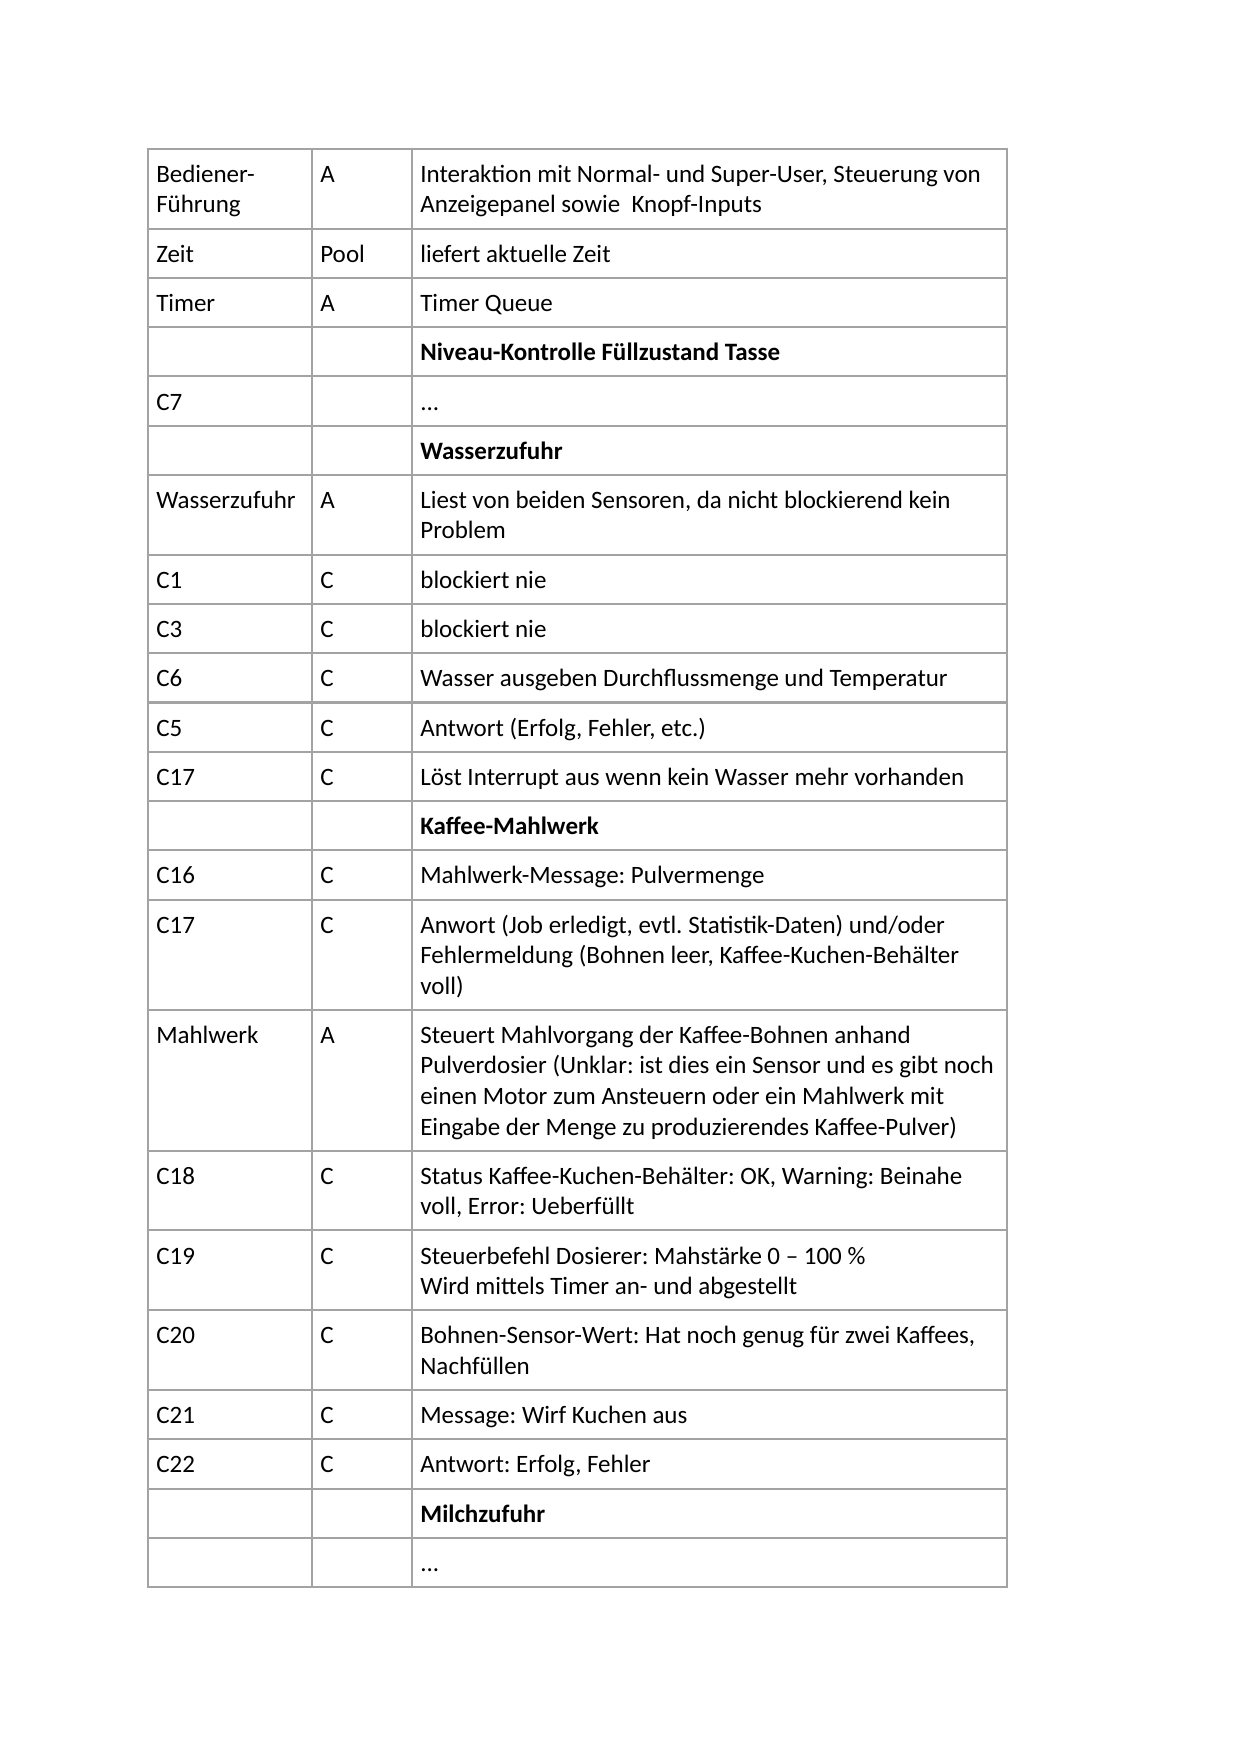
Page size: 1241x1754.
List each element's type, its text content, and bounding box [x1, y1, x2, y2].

table_cell A [313, 279, 411, 326]
table_cell ... [413, 377, 1006, 424]
table_cell Wasserzufuhr [413, 427, 1006, 474]
table_cell [149, 1490, 311, 1537]
table_cell C21 [149, 1391, 311, 1438]
table_cell Mahlwerk [149, 1011, 311, 1149]
table_cell Mahlwerk-Message: Pulvermenge [413, 851, 1006, 898]
table_cell ... [413, 1539, 1006, 1586]
table_header A [313, 150, 411, 227]
table_cell C5 [149, 704, 311, 751]
table_cell Timer Queue [413, 279, 1006, 326]
table_cell Timer [149, 279, 311, 326]
table_cell A [313, 476, 411, 553]
table_cell C3 [149, 605, 311, 652]
table_cell Kaffee-Mahlwerk [413, 802, 1006, 849]
table_cell C16 [149, 851, 311, 898]
table_cell Bohnen-Sensor-Wert: Hat noch genug für zwei Kaffees, Nachfüllen [413, 1311, 1006, 1389]
table_cell blockiert nie [413, 556, 1006, 603]
table_header Interaktion mit Normal- und Super-User, Steuerung von Anzeigepanel sowie Knopf-Inputs [413, 150, 1006, 227]
table_cell C [313, 1391, 411, 1438]
table_cell [313, 427, 411, 474]
table_cell C [313, 704, 411, 751]
table_cell Wasser ausgeben Durchflussmenge und Temperatur [413, 654, 1006, 701]
table_cell Steuert Mahlvorgang der Kaffee-Bohnen anhand Pulverdosier (Unklar: ist dies ein Sensor und es gibt noch einen Motor zum Ansteuern oder ein Mahlwerk mit Eingabe der Menge zu produzierendes Kaffee-Pulver) [413, 1011, 1006, 1149]
table_cell [149, 802, 311, 849]
table_cell C18 [149, 1152, 311, 1229]
table_cell blockiert nie [413, 605, 1006, 652]
table_cell Antwort (Erfolg, Fehler, etc.) [413, 704, 1006, 751]
table_cell Niveau-Kontrolle Füllzustand Tasse [413, 328, 1006, 375]
table_cell C17 [149, 753, 311, 800]
table_cell Pool [313, 230, 411, 277]
table_cell C [313, 1152, 411, 1229]
table_cell C [313, 654, 411, 701]
table_cell C [313, 753, 411, 800]
table_cell C6 [149, 654, 311, 701]
table_cell Message: Wirf Kuchen aus [413, 1391, 1006, 1438]
table_cell Steuerbefehl Dosierer: Mahstärke 0 – 100 % Wird mittels Timer an- und abgestellt [413, 1231, 1006, 1309]
table_cell C7 [149, 377, 311, 424]
table_cell Liest von beiden Sensoren, da nicht blockierend kein Problem [413, 476, 1006, 553]
table_cell Wasserzufuhr [149, 476, 311, 553]
table_cell C [313, 605, 411, 652]
table_cell [313, 1490, 411, 1537]
table_cell Zeit [149, 230, 311, 277]
table_header Bediener-Führung [149, 150, 311, 227]
table_cell [313, 328, 411, 375]
table_cell C22 [149, 1440, 311, 1487]
table_cell C [313, 1231, 411, 1309]
table_cell C19 [149, 1231, 311, 1309]
table_cell [149, 427, 311, 474]
table_cell [313, 1539, 411, 1586]
table_cell [313, 377, 411, 424]
table_cell [313, 802, 411, 849]
table_cell Anwort (Job erledigt, evtl. Statistik-Daten) und/oder Fehlermeldung (Bohnen leer, Kaffee-Kuchen-Behälter voll) [413, 901, 1006, 1009]
table_cell Status Kaffee-Kuchen-Behälter: OK, Warning: Beinahe voll, Error: Ueberfüllt [413, 1152, 1006, 1229]
table_cell C17 [149, 901, 311, 1009]
table_cell Milchzufuhr [413, 1490, 1006, 1537]
table_cell C1 [149, 556, 311, 603]
table_cell [149, 1539, 311, 1586]
table_cell Antwort: Erfolg, Fehler [413, 1440, 1006, 1487]
table_cell A [313, 1011, 411, 1149]
table_cell C20 [149, 1311, 311, 1389]
table_cell C [313, 851, 411, 898]
table_cell liefert aktuelle Zeit [413, 230, 1006, 277]
table_cell Löst Interrupt aus wenn kein Wasser mehr vorhanden [413, 753, 1006, 800]
table_cell [149, 328, 311, 375]
table_cell C [313, 1311, 411, 1389]
table_cell C [313, 1440, 411, 1487]
table_cell C [313, 556, 411, 603]
table_cell C [313, 901, 411, 1009]
